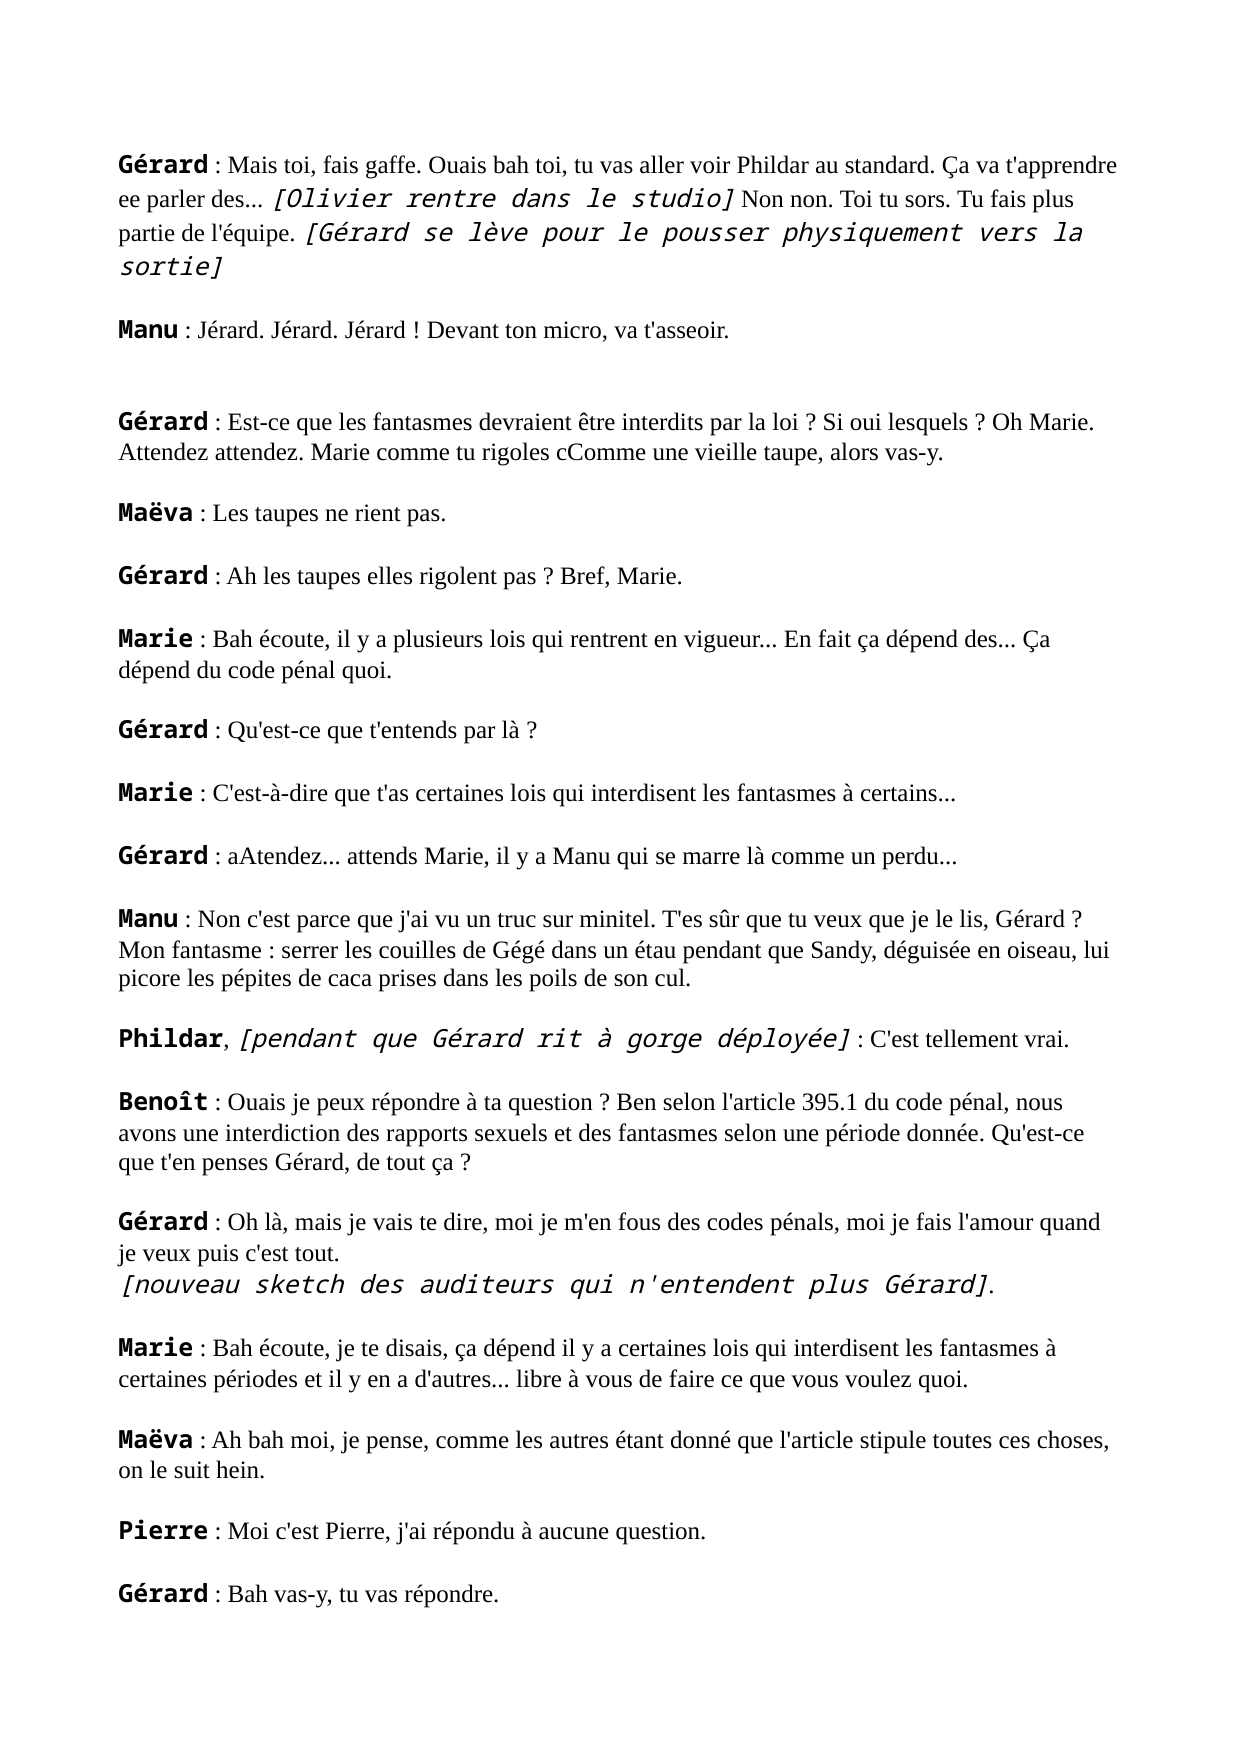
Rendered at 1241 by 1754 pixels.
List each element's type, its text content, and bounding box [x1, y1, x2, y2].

text Gérard : aAtendez... attends Marie, il y a Manu qui se marre là comme un perdu... [118, 838, 1122, 872]
text Manu : Jérard. Jérard. Jérard ! Devant ton micro, va t'asseoir. [118, 312, 1122, 346]
text Gérard : Est-ce que les fantasmes devraient être interdits par la loi ? Si oui lesquels ? Oh Marie. Attendez attendez. Marie comme tu rigoles cComme une vieille taupe, alors vas-y. [118, 403, 1122, 466]
text Gérard : Qu'est-ce que t'entends par là ? [118, 712, 1122, 746]
text Gérard : Ah les taupes elles rigolent pas ? Bref, Marie. [118, 558, 1122, 592]
text Pierre : Moi c'est Pierre, j'ai répondu à aucune question. [118, 1513, 1122, 1547]
text Gérard : Bah vas-y, tu vas répondre. [118, 1576, 1122, 1610]
text Phildar, [pendant que Gérard rit à gorge déployée] : C'est tellement vrai. [118, 1021, 1122, 1055]
text Marie : Bah écoute, il y a plusieurs lois qui rentrent en vigueur... En fait ça dépend des... Ça dépend du code pénal quoi. [118, 621, 1122, 683]
text Manu : Non c'est parce que j'ai vu un truc sur minitel. T'es sûr que tu veux que je le lis, Gérard ? Mon fantasme : serrer les couilles de Gégé dans un étau pendant que Sandy, déguisée en oiseau, lui picore les pépites de caca prises dans les poils de son cul. [118, 901, 1122, 992]
text [nouveau sketch des auditeurs qui n'entendent plus Gérard]. [118, 1267, 1122, 1301]
text Maëva : Les taupes ne rient pas. [118, 495, 1122, 529]
text Marie : Bah écoute, je te disais, ça dépend il y a certaines lois qui interdisent les fantasmes à certaines périodes et il y en a d'autres... libre à vous de faire ce que vous voulez quoi. [118, 1330, 1122, 1392]
text Benoît : Ouais je peux répondre à ta question ? Ben selon l'article 395.1 du code pénal, nous avons une interdiction des rapports sexuels et des fantasmes selon une période donnée. Qu'est-ce que t'en penses Gérard, de tout ça ? [118, 1084, 1122, 1175]
text Marie : C'est-à-dire que t'as certaines lois qui interdisent les fantasmes à certains... [118, 775, 1122, 809]
text Gérard : Oh là, mais je vais te dire, moi je m'en fous des codes pénals, moi je fais l'amour quand je veux puis c'est tout. [118, 1204, 1122, 1267]
text Gérard : Mais toi, fais gaffe. Ouais bah toi, tu vas aller voir Phildar au standard. Ça va t'apprendre ee parler des... [Olivier rentre dans le studio] Non non. Toi tu sors. Tu fais plus partie de l'équipe. [Gérard se lève pour le pousser physiquement vers la sortie] [118, 147, 1122, 283]
text Maëva : Ah bah moi, je pense, comme les autres étant donné que l'article stipule toutes ces choses, on le suit hein. [118, 1421, 1122, 1484]
